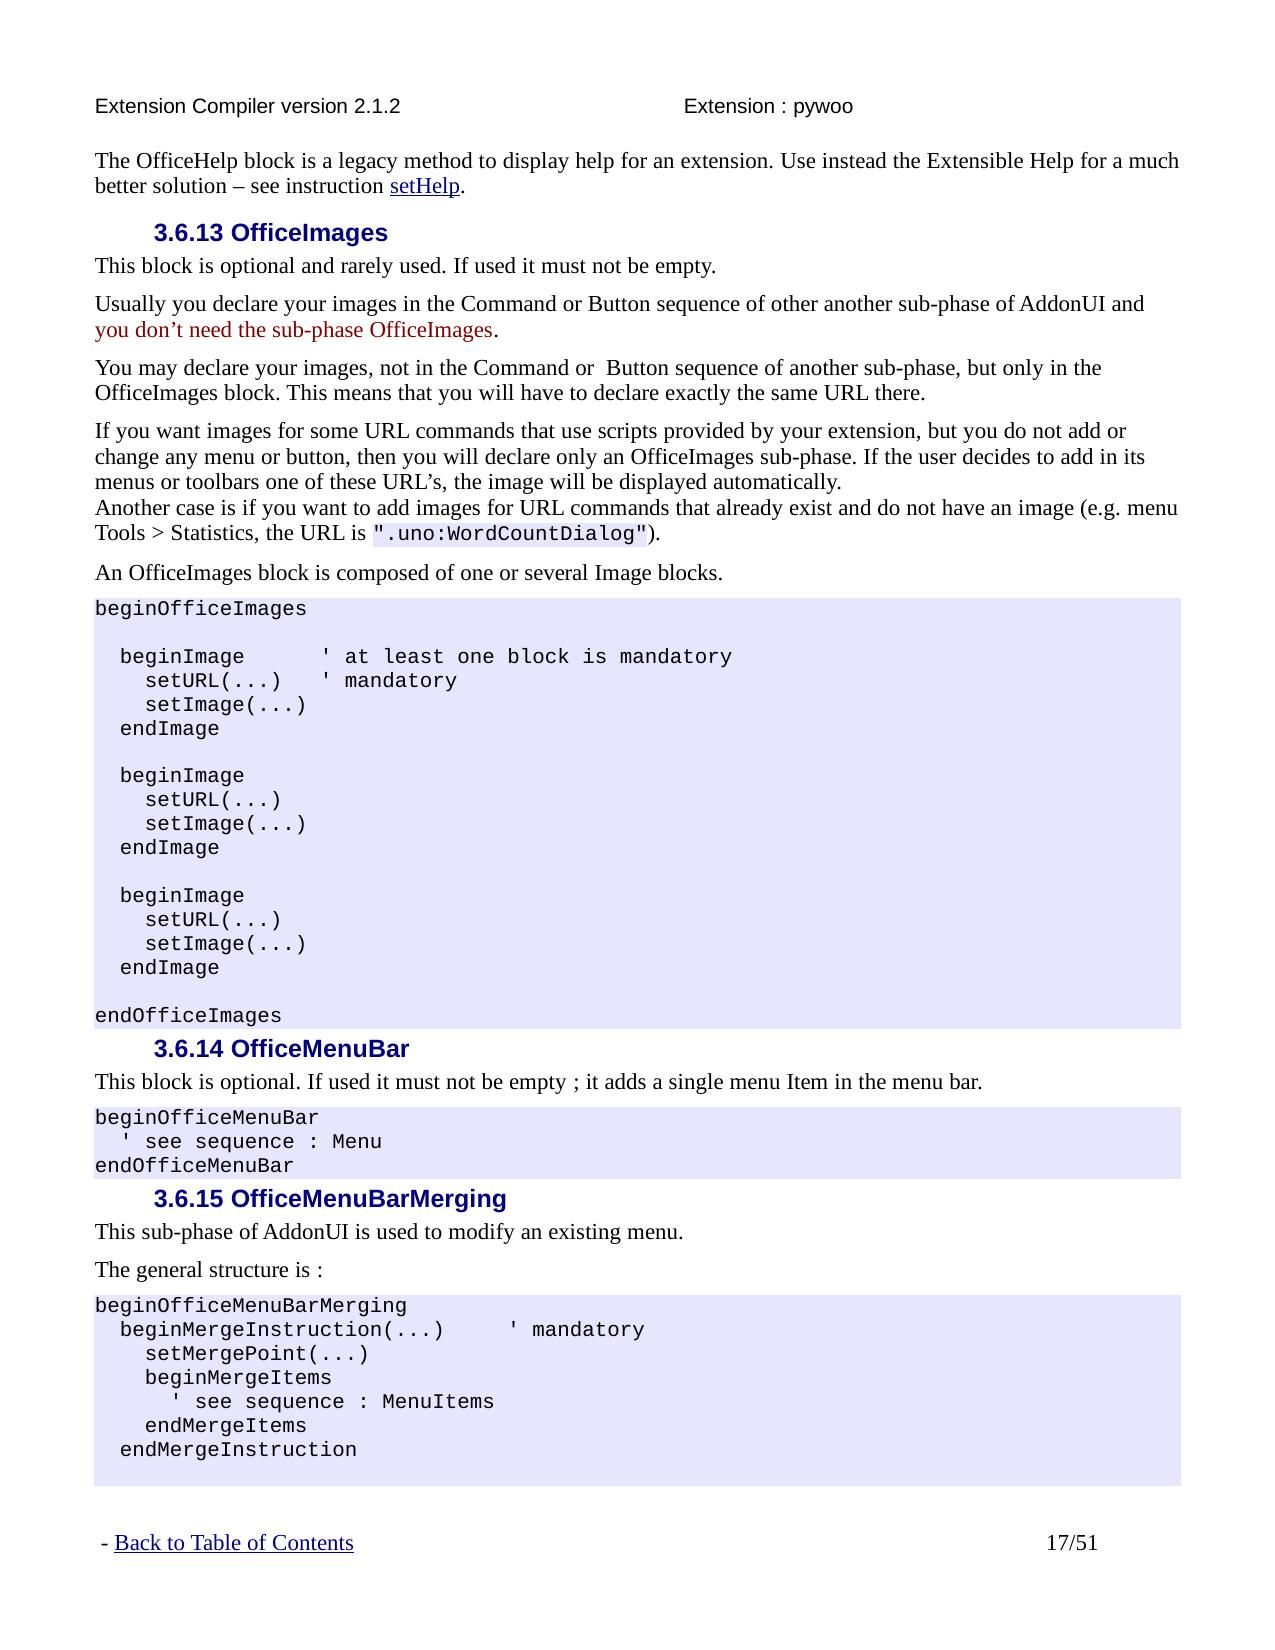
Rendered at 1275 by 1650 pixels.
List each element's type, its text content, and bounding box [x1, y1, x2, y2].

text beginImage ' at least one block is mandatory [94, 646, 1181, 669]
text endOfficeMenuBar [94, 1155, 1181, 1179]
text You may declare your images, not in the Command or Button sequence of another sub-phase, but only in the OfficeImages block. This means that you will have to declare exactly the same URL there. [94, 354, 1181, 406]
text endMergeItems [94, 1414, 1181, 1438]
text This sub-phase of AddonUI is used to modify an existing menu. [94, 1219, 1181, 1244]
text beginMergeInstruction(...) ' mandatory [94, 1319, 1181, 1343]
text endImage [94, 957, 1181, 981]
text beginOfficeMenuBarMerging [94, 1295, 1181, 1319]
text If you want images for some URL commands that use scripts provided by your extension, but you do not add or change any menu or button, then you will declare only an OfficeImages sub-phase. If the user decides to add in its menus or toolbars one of these URL’s, the image will be displayed automatically. Another case is if you want to add images for URL commands that already exist and do not have an image (e.g. menu Tools > Statistics, the URL is ".uno:WordCountDialog"). [94, 418, 1181, 547]
subtitle OfficeImages [153, 219, 1181, 247]
text setImage(...) [94, 693, 1181, 717]
text beginImage [94, 765, 1181, 789]
text The OfficeHelp block is a legacy method to display help for an extension. Use instead the Extensible Help for a much better solution – see instruction setHelp. [94, 147, 1181, 198]
text beginImage [94, 885, 1181, 909]
text This block is optional. If used it must not be empty ; it adds a single menu Item in the menu bar. [94, 1069, 1181, 1094]
text endMergeInstruction [94, 1438, 1181, 1462]
text An OfficeImages block is composed of one or several Image blocks. [94, 560, 1181, 585]
text setImage(...) [94, 933, 1181, 957]
text setURL(...) [94, 789, 1181, 813]
text setURL(...) [94, 909, 1181, 933]
text The general structure is : [94, 1257, 1181, 1282]
text endImage [94, 837, 1181, 861]
text setURL(...) ' mandatory [94, 669, 1181, 693]
text ' see sequence : Menu [94, 1131, 1181, 1155]
text endImage [94, 717, 1181, 741]
text Usually you declare your images in the Command or Button sequence of other another sub-phase of AddonUI and you don’t need the sub-phase OfficeImages. [94, 291, 1181, 342]
text This block is optional and rarely used. If used it must not be empty. [94, 253, 1181, 278]
text endOfficeImages [94, 1005, 1181, 1029]
text beginMergeItems [94, 1367, 1181, 1391]
subtitle OfficeMenuBar [153, 1035, 1181, 1063]
subtitle OfficeMenuBarMerging [153, 1185, 1181, 1213]
text ' see sequence : MenuItems [94, 1391, 1181, 1414]
text setMergePoint(...) [94, 1343, 1181, 1367]
text setImage(...) [94, 813, 1181, 837]
text beginOfficeMenuBar [94, 1107, 1181, 1131]
text beginOfficeImages [94, 598, 1181, 622]
